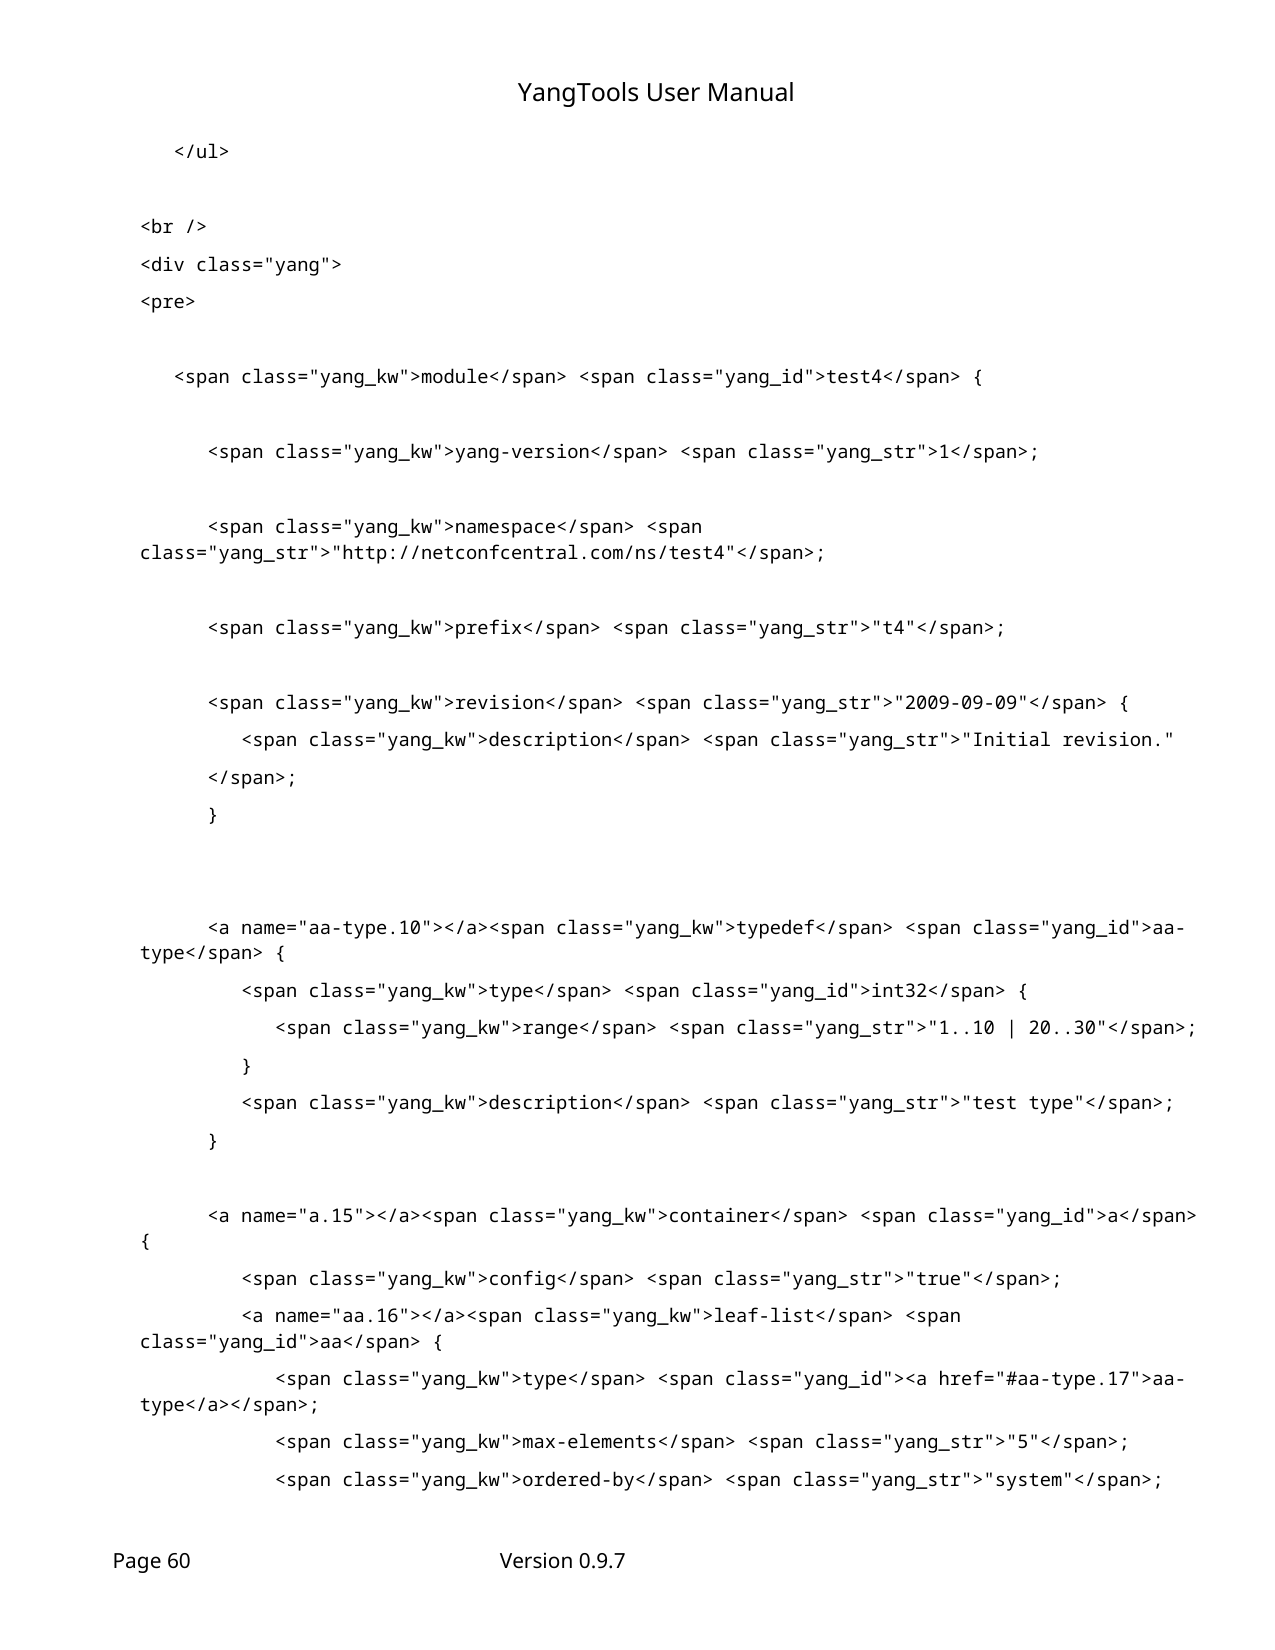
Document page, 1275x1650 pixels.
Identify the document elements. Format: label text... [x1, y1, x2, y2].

text } [139, 802, 1200, 827]
text <span class="yang_kw">namespace</span> <span class="yang_str">"http://netconfcentral.com/ns/test4"</span>; [139, 513, 1200, 564]
text <span class="yang_kw">max-elements</span> <span class="yang_str">"5"</span>; [139, 1429, 1200, 1454]
text </span>; [139, 764, 1200, 789]
text } [139, 1127, 1200, 1153]
text </ul> [139, 138, 1200, 164]
text <span class="yang_kw">yang-version</span> <span class="yang_str">1</span>; [139, 438, 1200, 464]
text <span class="yang_kw">description</span> <span class="yang_str">"test type"</span>; [139, 1089, 1200, 1115]
text <span class="yang_kw">revision</span> <span class="yang_str">"2009-09-09"</span> { [139, 689, 1200, 714]
text <span class="yang_kw">module</span> <span class="yang_id">test4</span> { [139, 363, 1200, 389]
text <span class="yang_kw">type</span> <span class="yang_id">int32</span> { [139, 977, 1200, 1003]
text <br /> [139, 213, 1200, 239]
text <div class="yang"> [139, 251, 1200, 277]
text <a name="aa-type.10"></a><span class="yang_kw">typedef</span> <span class="yang_id">aa-type</span> { [139, 914, 1200, 965]
text <a name="aa.16"></a><span class="yang_kw">leaf-list</span> <span class="yang_id">aa</span> { [139, 1303, 1200, 1354]
text <span class="yang_kw">prefix</span> <span class="yang_str">"t4"</span>; [139, 614, 1200, 639]
text <pre> [139, 288, 1200, 314]
text <a name="a.15"></a><span class="yang_kw">container</span> <span class="yang_id">a</span> { [139, 1202, 1200, 1253]
text } [139, 1052, 1200, 1078]
text <span class="yang_kw">ordered-by</span> <span class="yang_str">"system"</span>; [139, 1466, 1200, 1492]
text <span class="yang_kw">range</span> <span class="yang_str">"1..10 | 20..30"</span>; [139, 1014, 1200, 1040]
text <span class="yang_kw">config</span> <span class="yang_str">"true"</span>; [139, 1265, 1200, 1291]
text <span class="yang_kw">description</span> <span class="yang_str">"Initial revision." [139, 727, 1200, 752]
text <span class="yang_kw">type</span> <span class="yang_id"><a href="#aa-type.17">aa-type</a></span>; [139, 1366, 1200, 1417]
